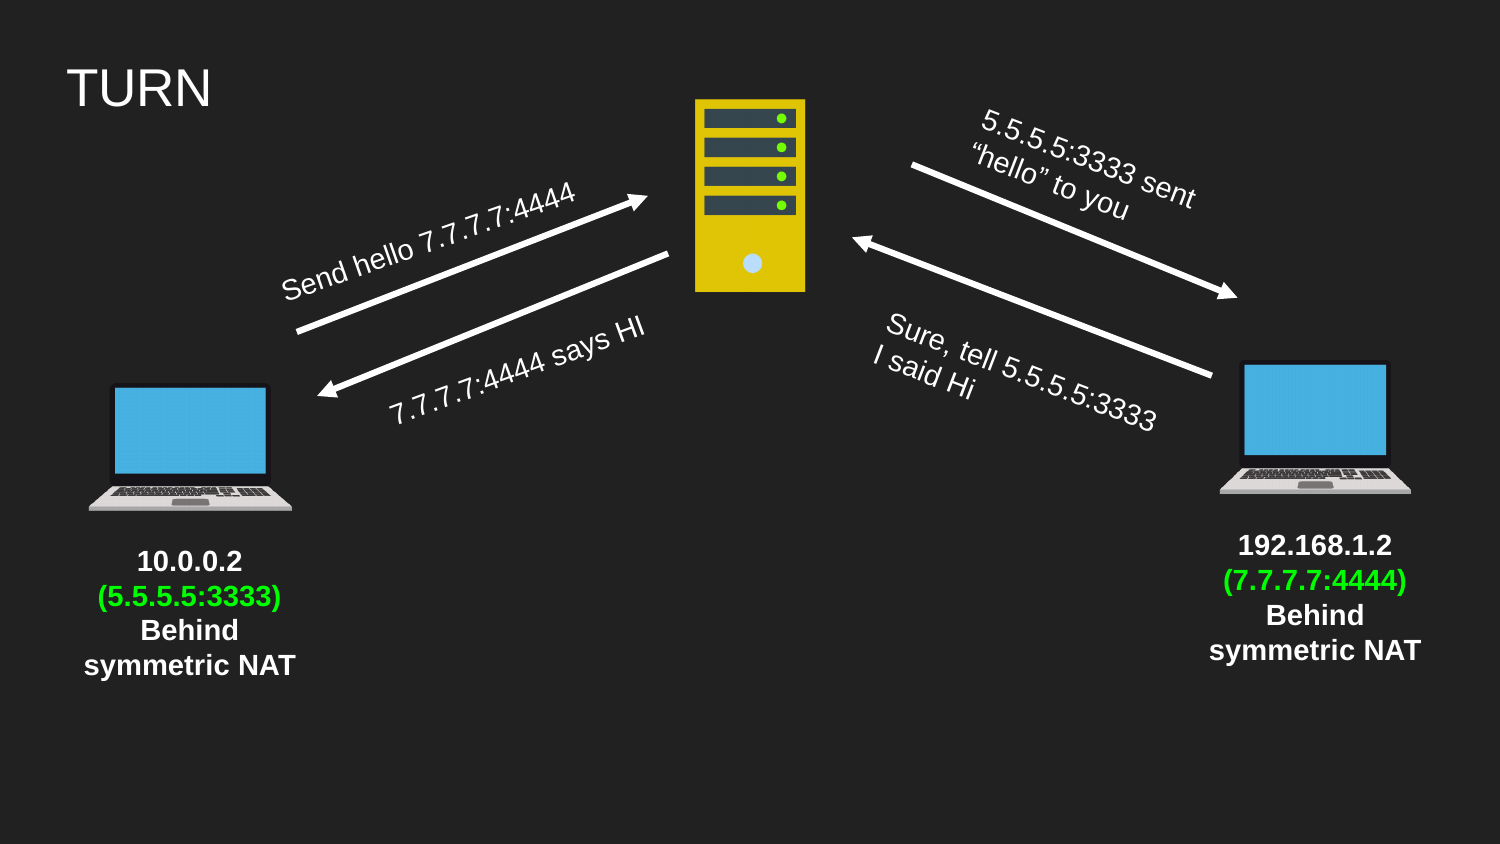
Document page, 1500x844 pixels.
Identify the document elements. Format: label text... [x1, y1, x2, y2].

picture [648, 93, 852, 298]
text_box Send hello 7.7.7.7:4444 [256, 137, 641, 313]
text_box Sure, tell 5.5.5.5:3333 I said Hi [836, 283, 1185, 527]
title TURN [51, 38, 695, 132]
text_box 192.168.1.2 (7.7.7.7:4444) Behind symmetric NAT [1184, 511, 1447, 645]
text_box 7.7.7.7:4444 says HI [365, 283, 670, 437]
text_box 5.5.5.5:3333 sent “hello” to you [953, 81, 1268, 265]
picture [72, 333, 308, 526]
picture [1204, 307, 1426, 511]
text_box 10.0.0.2 (5.5.5.5:3333) Behind symmetric NAT [50, 526, 330, 661]
